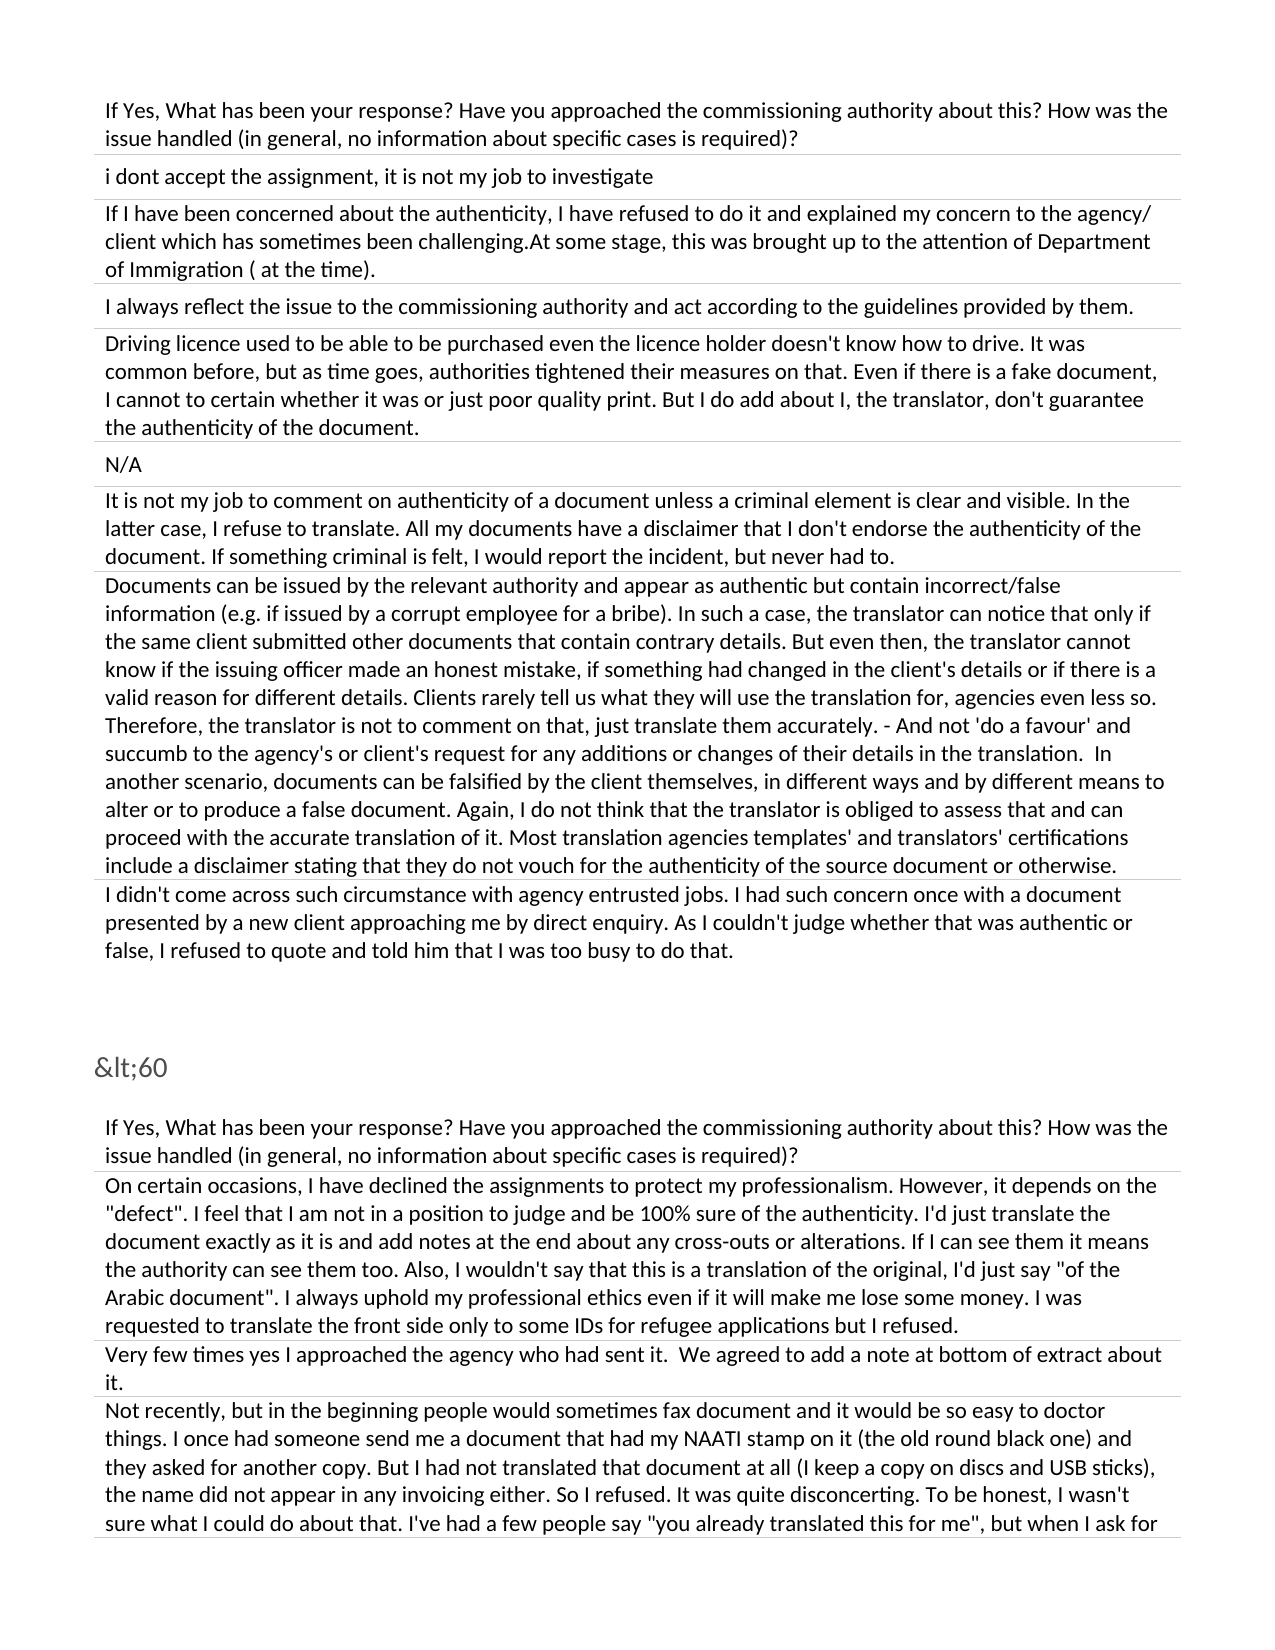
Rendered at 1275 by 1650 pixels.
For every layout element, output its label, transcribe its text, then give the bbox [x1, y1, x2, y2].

table_cell I always reflect the issue to the commissioning authority and act according to the guidelines provided by them. [94, 284, 1181, 328]
table_header If Yes, What has been your response? Have you approached the commissioning authority about this? How was the issue handled (in general, no information about specific cases is required)? [94, 1111, 1181, 1171]
table_cell It is not my job to comment on authenticity of a document unless a criminal element is clear and visible. In the latter case, I refuse to translate. All my documents have a disclaimer that I don't endorse the authenticity of the document. If something criminal is felt, I would report the incident, but never had to. [94, 487, 1181, 571]
table_cell i dont accept the assignment, it is not my job to investigate [94, 155, 1181, 199]
table_cell Not recently, but in the beginning people would sometimes fax document and it would be so easy to doctor things. I once had someone send me a document that had my NAATI stamp on it (the old round black one) and they asked for another copy. But I had not translated that document at all (I keep a copy on discs and USB sticks), the name did not appear in any invoicing either. So I refused. It was quite disconcerting. To be honest, I wasn't sure what I could do about that. I've had a few people say "you already translated this for me", but when I ask for [94, 1397, 1181, 1537]
table_cell N/A [94, 442, 1181, 486]
table_cell Very few times yes I approached the agency who had sent it. We agreed to add a note at bottom of extract about it. [94, 1341, 1181, 1396]
table_cell If I have been concerned about the authenticity, I have refused to do it and explained my concern to the agency/ client which has sometimes been challenging.At some stage, this was brought up to the attention of Department of Immigration ( at the time). [94, 200, 1181, 283]
table_cell I didn't come across such circumstance with agency entrusted jobs. I had such concern once with a document presented by a new client approaching me by direct enquiry. As I couldn't judge whether that was authentic or false, I refused to quote and told him that I was too busy to do that. [94, 880, 1181, 964]
text &lt;60 [94, 1049, 1181, 1085]
table_cell On certain occasions, I have declined the assignments to protect my professionalism. However, it depends on the "defect". I feel that I am not in a position to judge and be 100% sure of the authenticity. I'd just translate the document exactly as it is and add notes at the end about any cross-outs or alterations. If I can see them it means the authority can see them too. Also, I wouldn't say that this is a translation of the original, I'd just say "of the Arabic document". I always uphold my professional ethics even if it will make me lose some money. I was requested to translate the front side only to some IDs for refugee applications but I refused. [94, 1172, 1181, 1339]
table_cell Documents can be issued by the relevant authority and appear as authentic but contain incorrect/false information (e.g. if issued by a corrupt employee for a bribe). In such a case, the translator can notice that only if the same client submitted other documents that contain contrary details. But even then, the translator cannot know if the issuing officer made an honest mistake, if something had changed in the client's details or if there is a valid reason for different details. Clients rarely tell us what they will use the translation for, agencies even less so. Therefore, the translator is not to comment on that, just translate them accurately. - And not 'do a favour' and succumb to the agency's or client's request for any additions or changes of their details in the translation. In another scenario, documents can be falsified by the client themselves, in different ways and by different means to alter or to produce a false document. Again, I do not think that the translator is obliged to assess that and can proceed with the accurate translation of it. Most translation agencies templates' and translators' certifications include a disclaimer stating that they do not vouch for the authenticity of the source document or otherwise. [94, 572, 1181, 879]
table_header If Yes, What has been your response? Have you approached the commissioning authority about this? How was the issue handled (in general, no information about specific cases is required)? [94, 94, 1181, 154]
table_cell Driving licence used to be able to be purchased even the licence holder doesn't know how to drive. It was common before, but as time goes, authorities tightened their measures on that. Even if there is a fake document, I cannot to certain whether it was or just poor quality print. But I do add about I, the translator, don't guarantee the authenticity of the document. [94, 329, 1181, 441]
